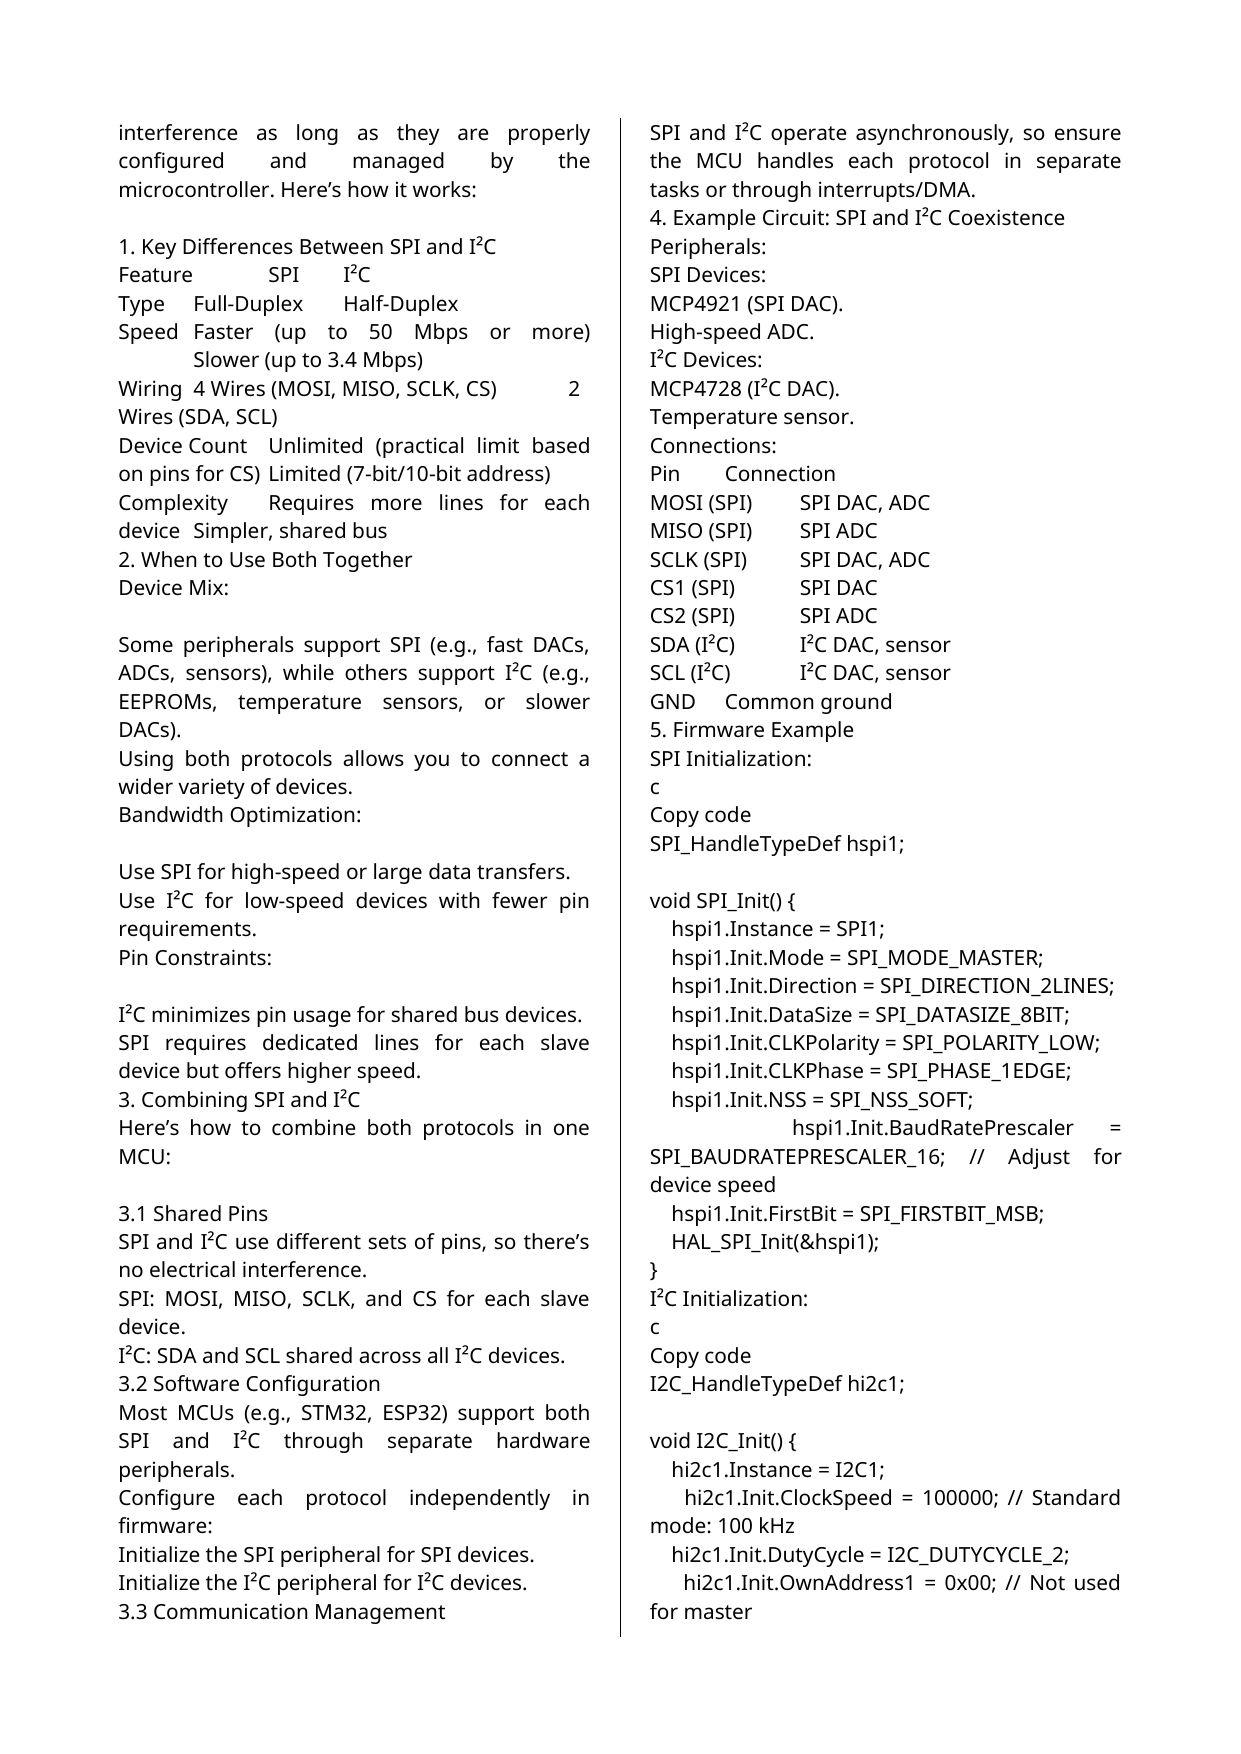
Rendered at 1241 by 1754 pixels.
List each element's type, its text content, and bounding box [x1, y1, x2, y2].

text hspi1.Init.NSS = SPI_NSS_SOFT; [649, 1085, 1122, 1113]
text MCP4728 (I²C DAC). [649, 374, 1122, 402]
text Pin Constraints: [118, 943, 591, 971]
text I2C_HandleTypeDef hi2c1; [649, 1369, 1122, 1398]
text Pin Connection [649, 459, 1122, 488]
text MISO (SPI) SPI ADC [649, 516, 1122, 545]
text SCLK (SPI) SPI DAC, ADC [649, 545, 1122, 573]
text hi2c1.Init.OwnAddress1 = 0x00; // Not used for master [649, 1568, 1122, 1625]
text Type Full-Duplex Half-Duplex [118, 289, 591, 317]
text SPI Initialization: [649, 744, 1122, 772]
text I²C: SDA and SCL shared across all I²C devices. [118, 1341, 591, 1369]
text Some peripherals support SPI (e.g., fast DACs, ADCs, sensors), while others support I²C (e.g., EEPROMs, temperature sensors, or slower DACs). [118, 630, 591, 744]
text CS2 (SPI) SPI ADC [649, 602, 1122, 630]
text SPI: MOSI, MISO, SCLK, and CS for each slave device. [118, 1284, 591, 1341]
text HAL_SPI_Init(&hspi1); [649, 1227, 1122, 1256]
text SPI and I²C operate asynchronously, so ensure the MCU handles each protocol in separate tasks or through interrupts/DMA. [649, 118, 1122, 203]
text Initialize the SPI peripheral for SPI devices. [118, 1540, 591, 1568]
text Use I²C for low-speed devices with fewer pin requirements. [118, 886, 591, 943]
text I²C minimizes pin usage for shared bus devices. [118, 1000, 591, 1028]
text Complexity Requires more lines for each device Simpler, shared bus [118, 488, 591, 545]
text CS1 (SPI) SPI DAC [649, 573, 1122, 602]
text void I2C_Init() { [649, 1426, 1122, 1455]
text Feature SPI I²C [118, 260, 591, 289]
text void SPI_Init() { [649, 886, 1122, 914]
text I²C Initialization: [649, 1284, 1122, 1312]
text } [649, 1256, 1122, 1284]
text Device Mix: [118, 573, 591, 602]
text SDA (I²C) I²C DAC, sensor [649, 630, 1122, 658]
text SPI requires dedicated lines for each slave device but offers higher speed. [118, 1028, 591, 1085]
text c [649, 772, 1122, 801]
text 5. Firmware Example [649, 715, 1122, 744]
text SPI and I²C use different sets of pins, so there’s no electrical interference. [118, 1227, 591, 1284]
text hi2c1.Init.ClockSpeed = 100000; // Standard mode: 100 kHz [649, 1483, 1122, 1540]
text GND Common ground [649, 687, 1122, 715]
text 2. When to Use Both Together [118, 545, 591, 573]
text I²C Devices: [649, 346, 1122, 374]
text hspi1.Instance = SPI1; [649, 914, 1122, 943]
text hspi1.Init.DataSize = SPI_DATASIZE_8BIT; [649, 1000, 1122, 1028]
text SPI Devices: [649, 260, 1122, 289]
text hspi1.Init.CLKPolarity = SPI_POLARITY_LOW; [649, 1028, 1122, 1057]
text interference as long as they are properly configured and managed by the microcontroller. Here’s how it works: [118, 118, 591, 203]
text Temperature sensor. [649, 402, 1122, 431]
text Copy code [649, 801, 1122, 829]
text Peripherals: [649, 232, 1122, 260]
text 4. Example Circuit: SPI and I²C Coexistence [649, 203, 1122, 232]
text Using both protocols allows you to connect a wider variety of devices. [118, 744, 591, 801]
text c [649, 1312, 1122, 1341]
text High-speed ADC. [649, 317, 1122, 346]
text Speed Faster (up to 50 Mbps or more) Slower (up to 3.4 Mbps) [118, 317, 591, 374]
text Bandwidth Optimization: [118, 801, 591, 829]
text SPI_HandleTypeDef hspi1; [649, 829, 1122, 857]
text Initialize the I²C peripheral for I²C devices. [118, 1568, 591, 1597]
text hspi1.Init.FirstBit = SPI_FIRSTBIT_MSB; [649, 1199, 1122, 1227]
text hspi1.Init.BaudRatePrescaler = SPI_BAUDRATEPRESCALER_16; // Adjust for device speed [649, 1113, 1122, 1199]
text SCL (I²C) I²C DAC, sensor [649, 658, 1122, 687]
text hi2c1.Instance = I2C1; [649, 1455, 1122, 1483]
text 3.2 Software Configuration [118, 1369, 591, 1398]
text 1. Key Differences Between SPI and I²C [118, 232, 591, 260]
text Connections: [649, 431, 1122, 459]
text 3.1 Shared Pins [118, 1199, 591, 1227]
text hspi1.Init.Direction = SPI_DIRECTION_2LINES; [649, 971, 1122, 1000]
text 3.3 Communication Management [118, 1597, 591, 1625]
text Configure each protocol independently in firmware: [118, 1483, 591, 1540]
text 3. Combining SPI and I²C [118, 1085, 591, 1113]
text hspi1.Init.CLKPhase = SPI_PHASE_1EDGE; [649, 1057, 1122, 1085]
text Copy code [649, 1341, 1122, 1369]
text MCP4921 (SPI DAC). [649, 289, 1122, 317]
text hspi1.Init.Mode = SPI_MODE_MASTER; [649, 943, 1122, 971]
text Device Count Unlimited (practical limit based on pins for CS) Limited (7-bit/10-bit address) [118, 431, 591, 488]
text Use SPI for high-speed or large data transfers. [118, 857, 591, 886]
text hi2c1.Init.DutyCycle = I2C_DUTYCYCLE_2; [649, 1540, 1122, 1568]
text Wiring 4 Wires (MOSI, MISO, SCLK, CS) 2 Wires (SDA, SCL) [118, 374, 591, 431]
text Most MCUs (e.g., STM32, ESP32) support both SPI and I²C through separate hardware peripherals. [118, 1398, 591, 1483]
text Here’s how to combine both protocols in one MCU: [118, 1113, 591, 1170]
text MOSI (SPI) SPI DAC, ADC [649, 488, 1122, 516]
